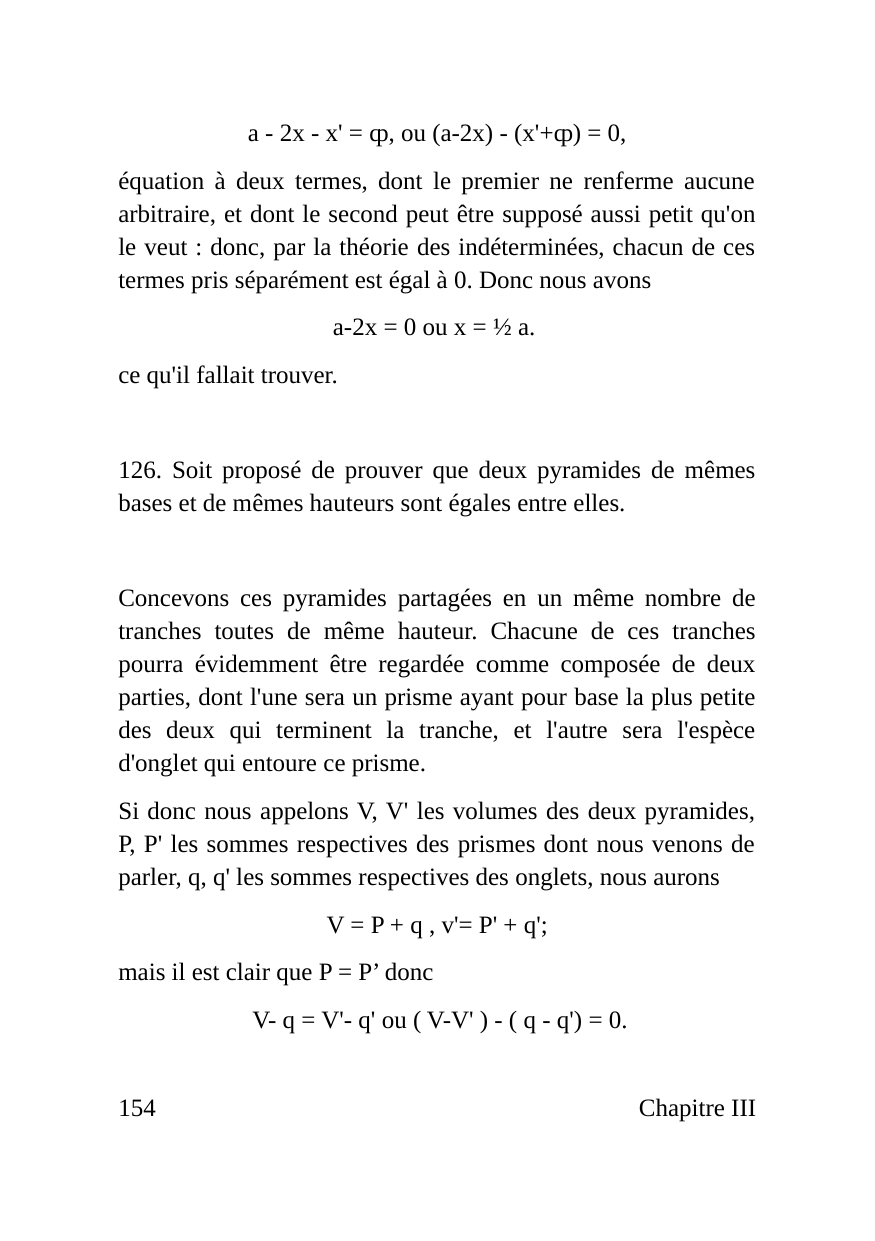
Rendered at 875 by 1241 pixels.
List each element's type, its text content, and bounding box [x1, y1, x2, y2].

text V = P + q , v'= P' + q'; [118, 910, 756, 938]
text équation à deux termes, dont le premier ne renferme aucune arbitraire, et dont le second peut être supposé aussi petit qu'on le veut : donc, par la théorie des indéterminées, chacun de ces termes pris séparément est égal à 0. Donc nous avons [118, 166, 756, 293]
text V- q = V'- q' ou ( V-V' ) - ( q - q') = 0. [118, 1005, 756, 1034]
text 126. Soit proposé de prouver que deux pyramides de mêmes bases et de mêmes hauteurs sont égales entre elles. [118, 455, 756, 517]
text mais il est clair que P = P’ donc [118, 957, 756, 986]
text Concevons ces pyramides partagées en un même nombre de tranches toutes de même hauteur. Chacune de ces tranches pourra évidemment être regardée comme composée de deux parties, dont l'une sera un prisme ayant pour base la plus petite des deux qui terminent la tranche, et l'autre sera l'espèce d'onglet qui entoure ce prisme. [118, 583, 756, 777]
text a - 2x - x' = ȹ, ou (a-2x) - (x'+ȹ) = 0, [118, 118, 756, 147]
text a-2x = 0 ou x = ½ a. [118, 312, 756, 341]
text ce qu'il fallait trouver. [118, 360, 756, 389]
text Si donc nous appelons V, V' les volumes des deux pyramides, P, P' les sommes respectives des prismes dont nous venons de parler, q, q' les sommes respectives des onglets, nous aurons [118, 796, 756, 891]
